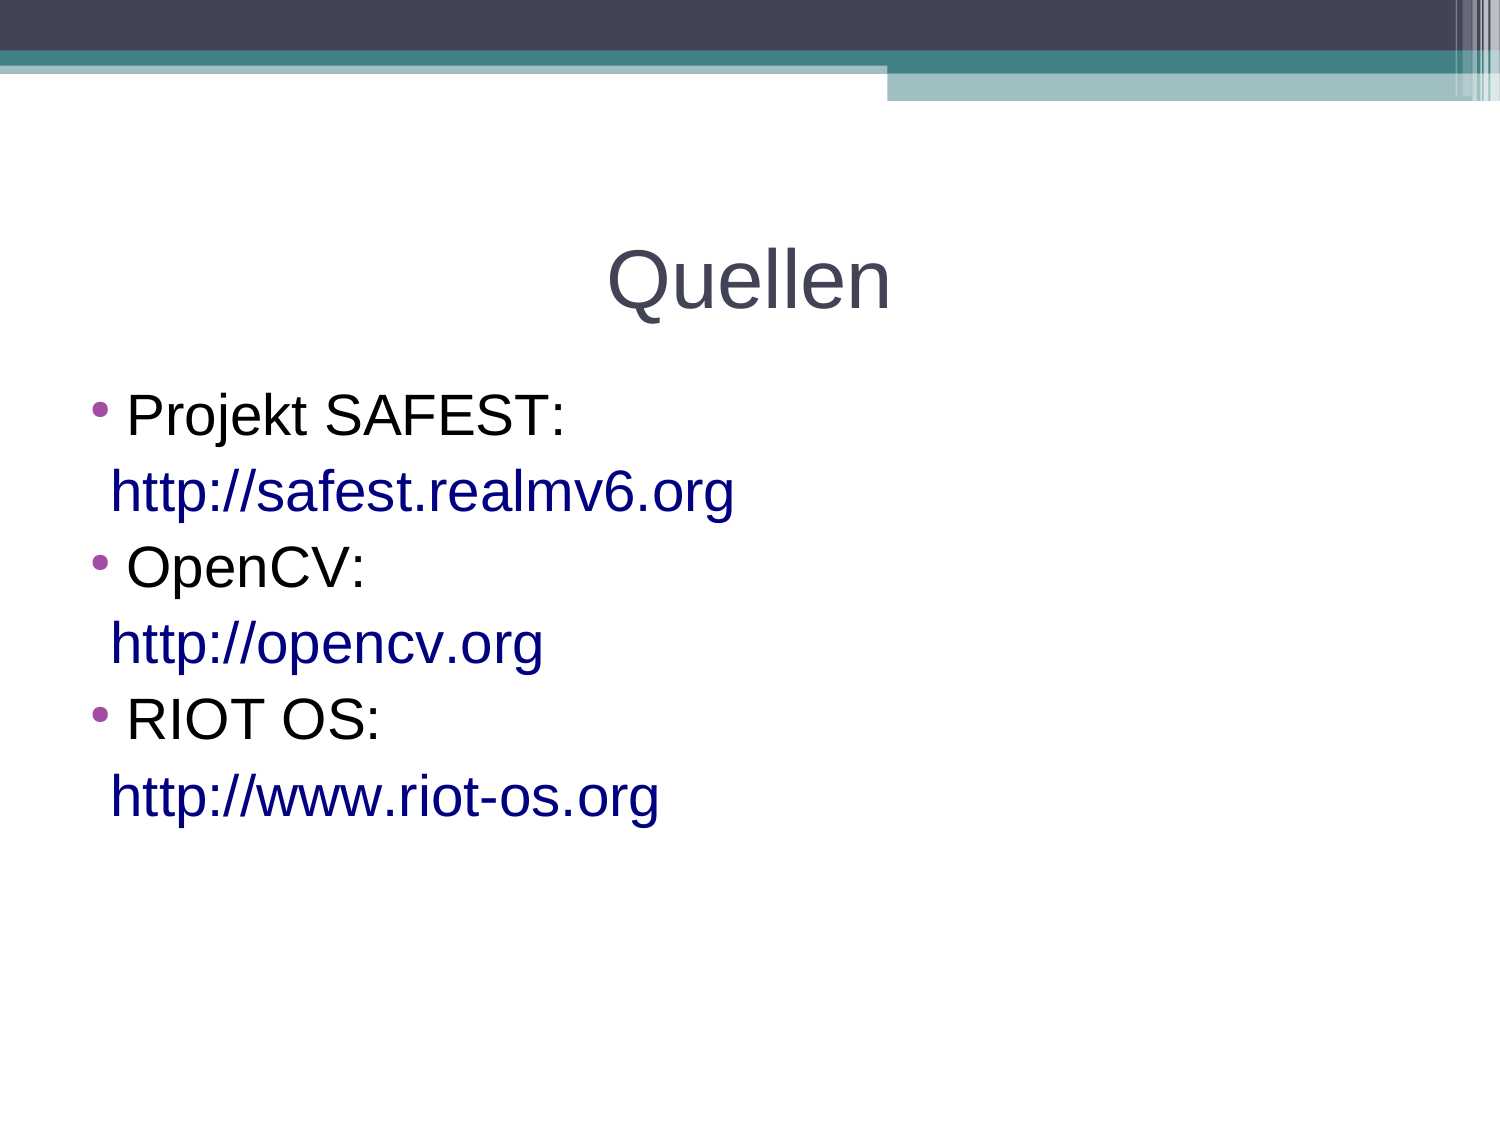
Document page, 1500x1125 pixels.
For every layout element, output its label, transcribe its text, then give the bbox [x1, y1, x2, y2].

list Projekt SAFEST: http://safest.realmv6.org OpenCV: http://opencv.org RIOT OS: http://www.riot-os.org [75, 369, 1426, 1022]
title Quellen [75, 167, 1426, 369]
